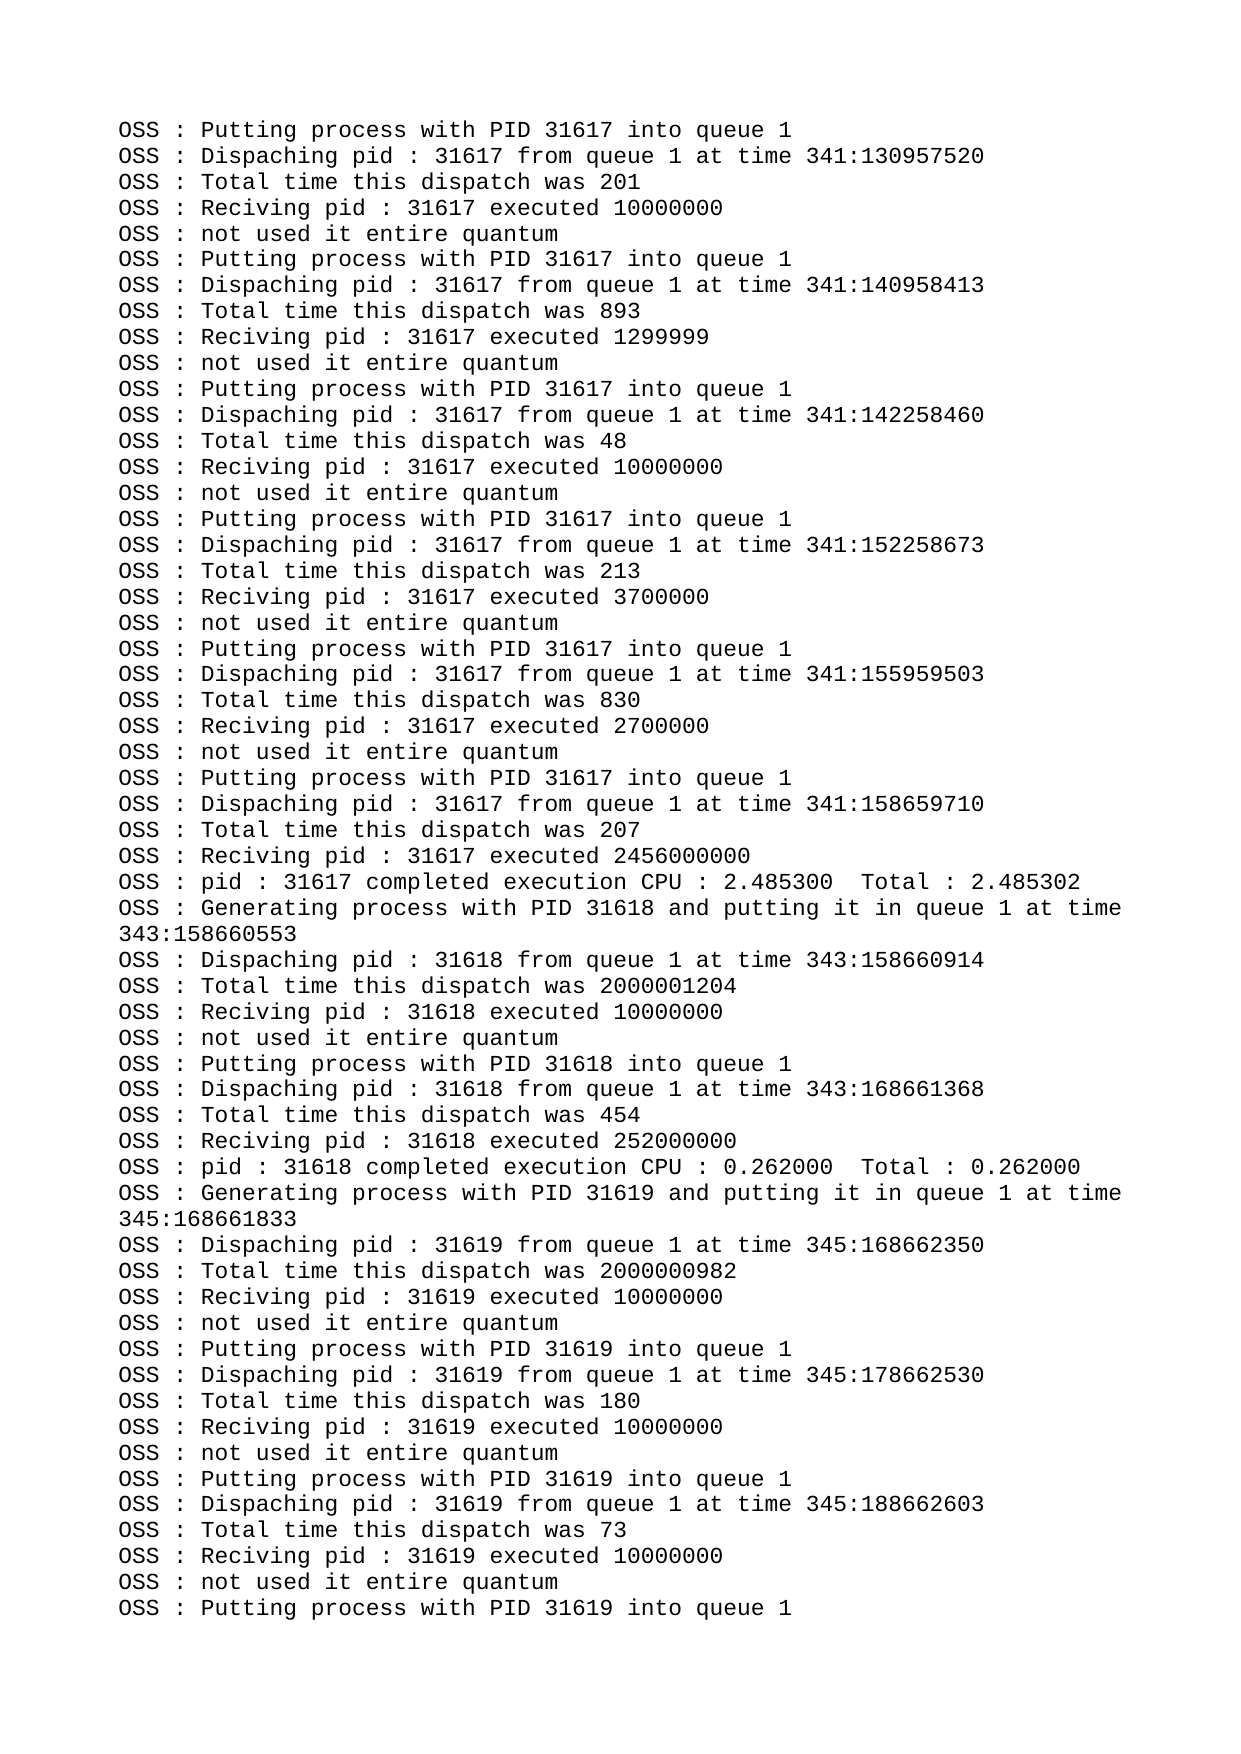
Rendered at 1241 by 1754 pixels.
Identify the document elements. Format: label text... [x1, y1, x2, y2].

text OSS : Reciving pid : 31617 executed 2456000000 [118, 844, 1122, 870]
text OSS : not used it entire quantum [118, 1026, 1122, 1052]
text OSS : Total time this dispatch was 73 [118, 1519, 1122, 1545]
text OSS : Putting process with PID 31617 into queue 1 [118, 248, 1122, 274]
text OSS : not used it entire quantum [118, 1311, 1122, 1337]
text OSS : Generating process with PID 31618 and putting it in queue 1 at time 343:158660553 [118, 896, 1122, 948]
text OSS : Putting process with PID 31619 into queue 1 [118, 1467, 1122, 1493]
text OSS : Generating process with PID 31619 and putting it in queue 1 at time 345:168661833 [118, 1182, 1122, 1233]
text OSS : Total time this dispatch was 48 [118, 429, 1122, 455]
text OSS : Dispaching pid : 31619 from queue 1 at time 345:188662603 [118, 1493, 1122, 1519]
text OSS : Dispaching pid : 31617 from queue 1 at time 341:152258673 [118, 533, 1122, 559]
text OSS : Dispaching pid : 31619 from queue 1 at time 345:168662350 [118, 1233, 1122, 1259]
text OSS : not used it entire quantum [118, 611, 1122, 637]
text OSS : Total time this dispatch was 2000001204 [118, 974, 1122, 1000]
text OSS : Dispaching pid : 31617 from queue 1 at time 341:142258460 [118, 403, 1122, 429]
text OSS : Dispaching pid : 31617 from queue 1 at time 341:158659710 [118, 792, 1122, 818]
text OSS : not used it entire quantum [118, 222, 1122, 248]
text OSS : Putting process with PID 31617 into queue 1 [118, 118, 1122, 144]
text OSS : Reciving pid : 31619 executed 10000000 [118, 1415, 1122, 1441]
text OSS : Total time this dispatch was 454 [118, 1104, 1122, 1130]
text OSS : Reciving pid : 31617 executed 1299999 [118, 326, 1122, 352]
text OSS : not used it entire quantum [118, 481, 1122, 507]
text OSS : Reciving pid : 31618 executed 252000000 [118, 1130, 1122, 1156]
text OSS : Dispaching pid : 31618 from queue 1 at time 343:168661368 [118, 1078, 1122, 1104]
text OSS : Reciving pid : 31619 executed 10000000 [118, 1545, 1122, 1571]
text OSS : Dispaching pid : 31617 from queue 1 at time 341:140958413 [118, 274, 1122, 300]
text OSS : Reciving pid : 31617 executed 10000000 [118, 455, 1122, 481]
text OSS : Putting process with PID 31618 into queue 1 [118, 1052, 1122, 1078]
text OSS : not used it entire quantum [118, 741, 1122, 767]
text OSS : not used it entire quantum [118, 1441, 1122, 1467]
text OSS : Total time this dispatch was 893 [118, 300, 1122, 326]
text OSS : not used it entire quantum [118, 352, 1122, 377]
text OSS : pid : 31618 completed execution CPU : 0.262000 Total : 0.262000 [118, 1156, 1122, 1182]
text OSS : Putting process with PID 31617 into queue 1 [118, 637, 1122, 663]
text OSS : Putting process with PID 31617 into queue 1 [118, 767, 1122, 792]
text OSS : not used it entire quantum [118, 1571, 1122, 1597]
text OSS : Dispaching pid : 31619 from queue 1 at time 345:178662530 [118, 1363, 1122, 1389]
text OSS : Putting process with PID 31617 into queue 1 [118, 507, 1122, 533]
text OSS : Total time this dispatch was 180 [118, 1389, 1122, 1415]
text OSS : Dispaching pid : 31618 from queue 1 at time 343:158660914 [118, 948, 1122, 974]
text OSS : Dispaching pid : 31617 from queue 1 at time 341:130957520 [118, 144, 1122, 170]
text OSS : Reciving pid : 31619 executed 10000000 [118, 1285, 1122, 1311]
text OSS : Putting process with PID 31619 into queue 1 [118, 1337, 1122, 1363]
text OSS : Reciving pid : 31618 executed 10000000 [118, 1000, 1122, 1026]
text OSS : Dispaching pid : 31617 from queue 1 at time 341:155959503 [118, 663, 1122, 689]
text OSS : Total time this dispatch was 213 [118, 559, 1122, 585]
text OSS : Total time this dispatch was 2000000982 [118, 1259, 1122, 1285]
text OSS : Putting process with PID 31619 into queue 1 [118, 1597, 1122, 1622]
text OSS : Putting process with PID 31617 into queue 1 [118, 377, 1122, 403]
text OSS : Reciving pid : 31617 executed 2700000 [118, 715, 1122, 741]
text OSS : Total time this dispatch was 830 [118, 689, 1122, 715]
text OSS : Total time this dispatch was 207 [118, 818, 1122, 844]
text OSS : Reciving pid : 31617 executed 3700000 [118, 585, 1122, 611]
text OSS : Reciving pid : 31617 executed 10000000 [118, 196, 1122, 222]
text OSS : pid : 31617 completed execution CPU : 2.485300 Total : 2.485302 [118, 870, 1122, 896]
text OSS : Total time this dispatch was 201 [118, 170, 1122, 196]
